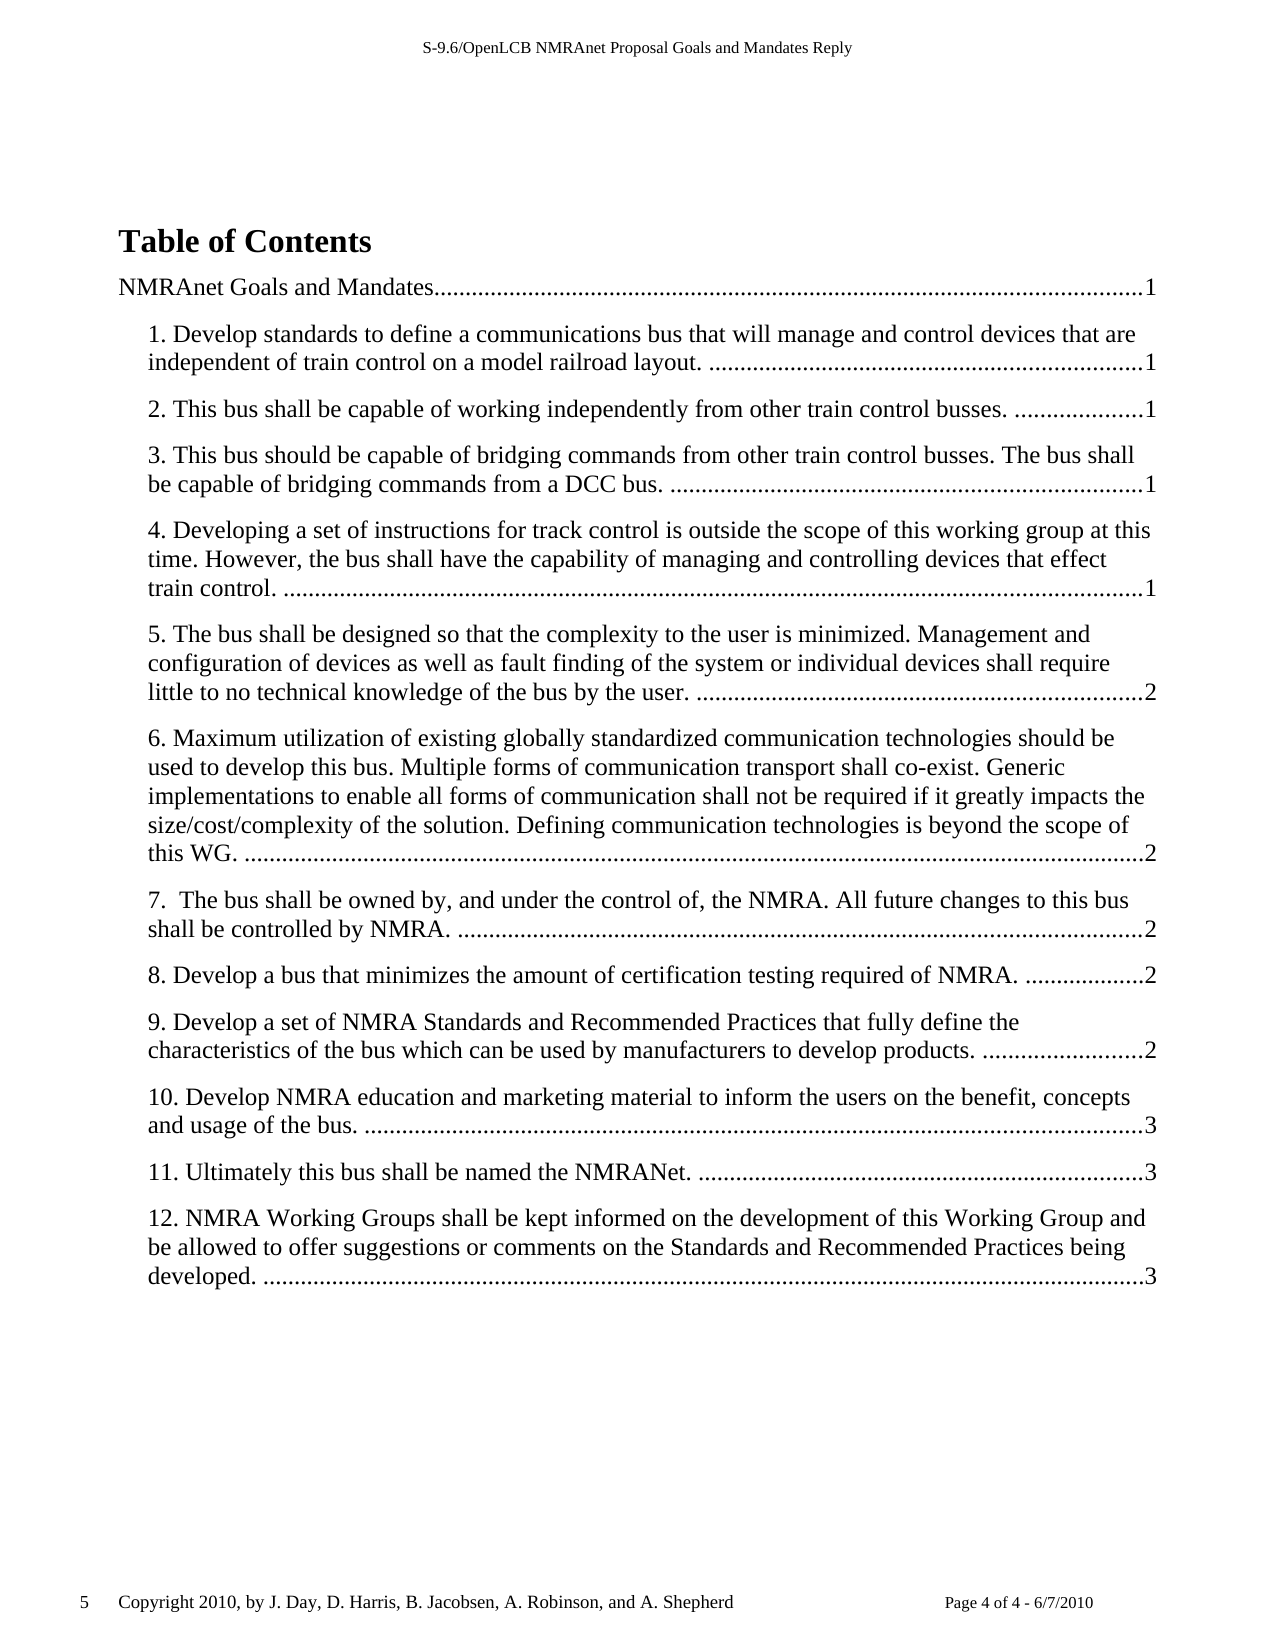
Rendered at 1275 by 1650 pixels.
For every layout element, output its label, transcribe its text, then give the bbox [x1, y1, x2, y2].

text 2. This bus shall be capable of working independently from other train control busses. 1 [148, 394, 1157, 423]
text 11. Ultimately this bus shall be named the NMRANet. 3 [148, 1157, 1157, 1186]
text 8. Develop a bus that minimizes the amount of certification testing required of NMRA. 2 [148, 960, 1157, 989]
text 4. Developing a set of instructions for track control is outside the scope of this working group at this time. However, the bus shall have the capability of managing and controlling devices that effect train control. 1 [148, 516, 1157, 602]
text 9. Develop a set of NMRA Standards and Recommended Practices that fully define the characteristics of the bus which can be used by manufacturers to develop products. 2 [148, 1007, 1157, 1064]
text 7. The bus shall be owned by, and under the control of, the NMRA. All future changes to this bus shall be controlled by NMRA. 2 [148, 885, 1157, 942]
subtitle Table of Contents [118, 221, 1157, 260]
text 3. This bus should be capable of bridging commands from other train control busses. The bus shall be capable of bridging commands from a DCC bus. 1 [148, 440, 1157, 498]
text 1. Develop standards to define a communications bus that will manage and control devices that are independent of train control on a model railroad layout. 1 [148, 319, 1157, 376]
text 10. Develop NMRA education and marketing material to inform the users on the benefit, concepts and usage of the bus. 3 [148, 1082, 1157, 1139]
text NMRAnet Goals and Mandates 1 [118, 272, 1157, 301]
text 5. The bus shall be designed so that the complexity to the user is minimized. Management and configuration of devices as well as fault finding of the system or individual devices shall require little to no technical knowledge of the bus by the user. 2 [148, 619, 1157, 706]
text 6. Maximum utilization of existing globally standardized communication technologies should be used to develop this bus. Multiple forms of communication transport shall co-exist. Generic implementations to enable all forms of communication shall not be required if it greatly impacts the size/cost/complexity of the solution. Defining communication technologies is beyond the scope of this WG. 2 [148, 723, 1157, 867]
text 12. NMRA Working Groups shall be kept informed on the development of this Working Group and be allowed to offer suggestions or comments on the Standards and Recommended Practices being developed. 3 [148, 1203, 1157, 1290]
